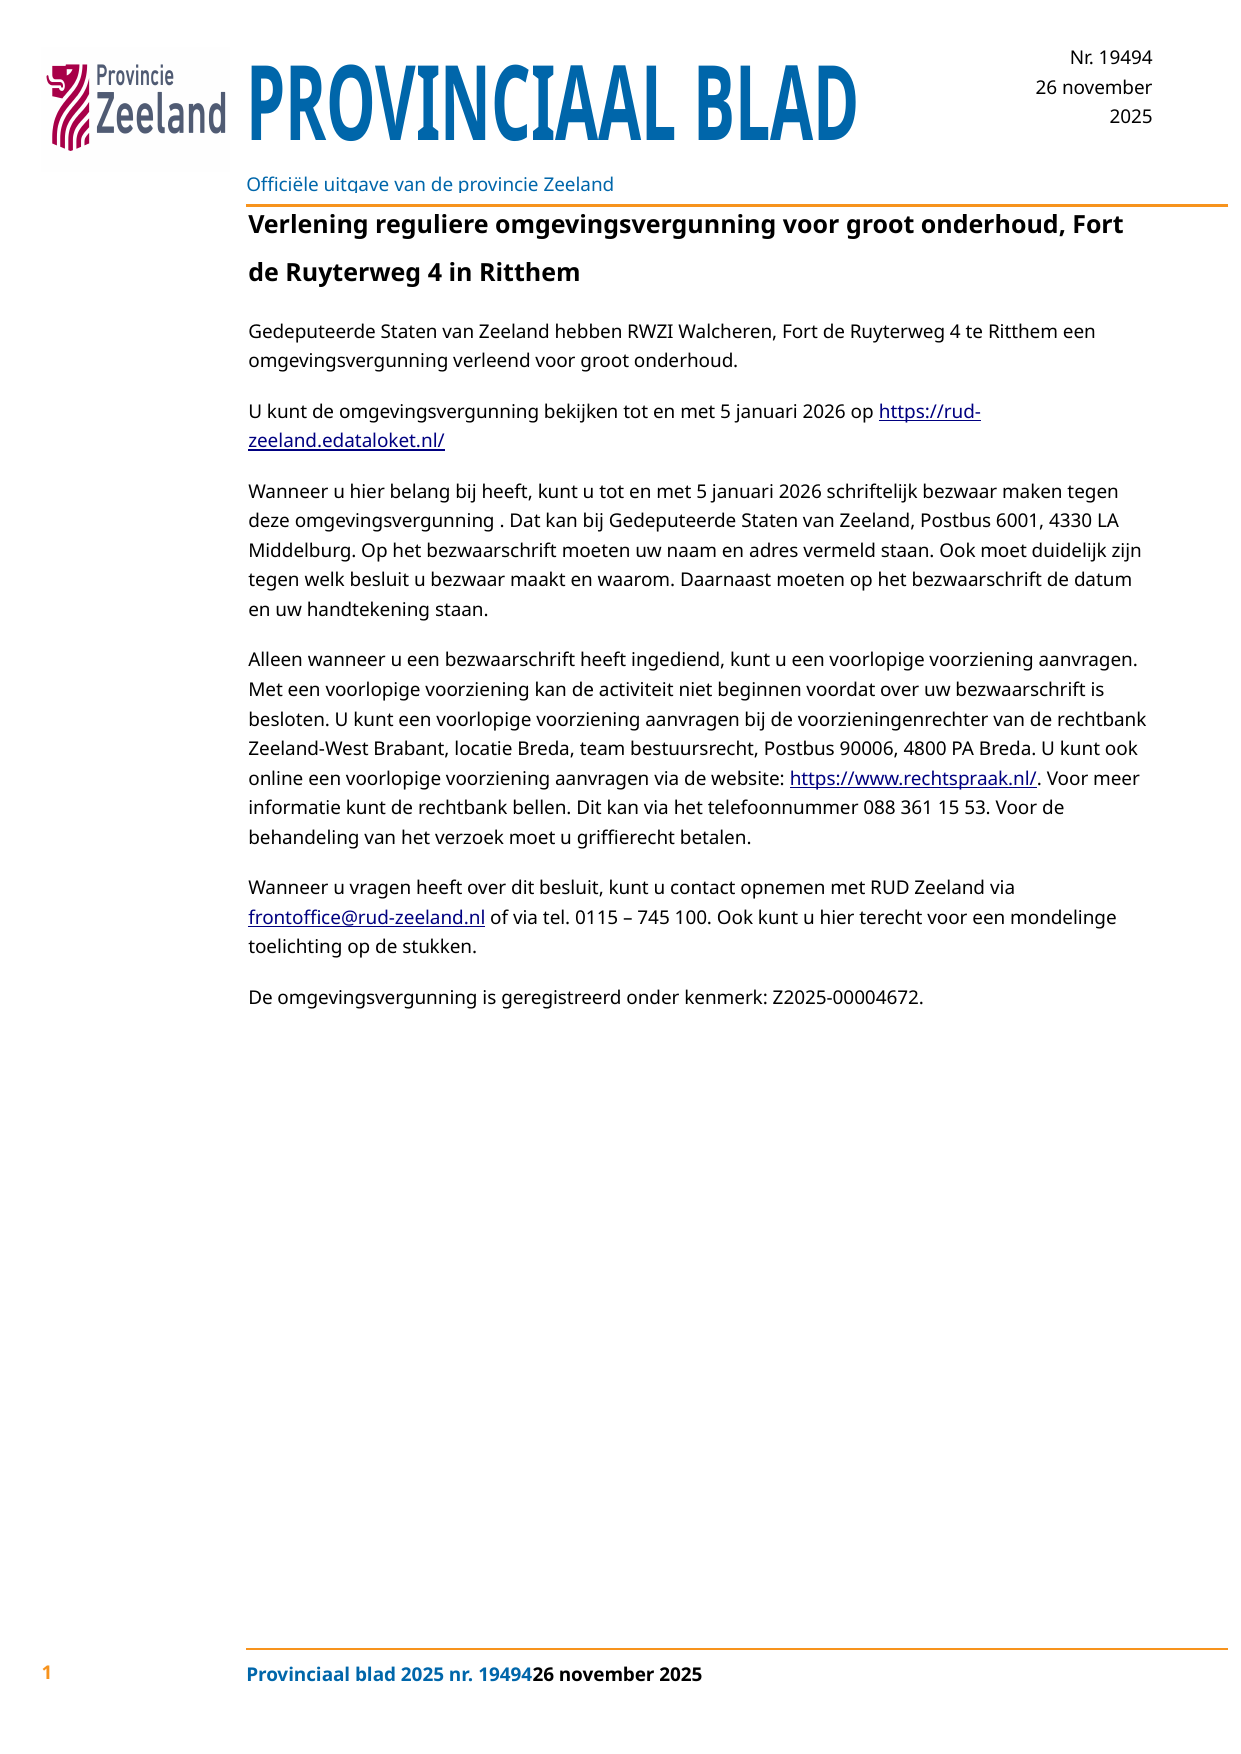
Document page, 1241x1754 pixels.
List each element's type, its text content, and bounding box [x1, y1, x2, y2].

text Wanneer u vragen heeft over dit besluit, kunt u contact opnemen met RUD Zeeland via frontoffice@rud-zeeland.nl of via tel. 0115 – 745 100. Ook kunt u hier terecht voor een mondelinge toelichting op de stukken. [248, 874, 1152, 959]
text De omgevingsvergunning is geregistreerd onder kenmerk: Z2025-00004672. [248, 984, 1152, 1010]
text Wanneer u hier belang bij heeft, kunt u tot en met 5 januari 2026 schriftelijk bezwaar maken tegen deze omgevingsvergunning . Dat kan bij Gedeputeerde Staten van Zeeland, Postbus 6001, 4330 LA Middelburg. Op het bezwaarschrift moeten uw naam en adres vermeld staan. Ook moet duidelijk zijn tegen welk besluit u bezwaar maakt en waarom. Daarnaast moeten op het bezwaarschrift de datum en uw handtekening staan. [248, 478, 1152, 622]
text Verlening reguliere omgevingsvergunning voor groot onderhoud, Fort de Ruyterweg 4 in Ritthem [248, 207, 1152, 288]
picture [41, 47, 231, 172]
text U kunt de omgevingsvergunning bekijken tot en met 5 januari 2026 op https://rud-zeeland.edataloket.nl/ [248, 398, 1152, 453]
text Alleen wanneer u een bezwaarschrift heeft ingediend, kunt u een voorlopige voorziening aanvragen. Met een voorlopige voorziening kan de activiteit niet beginnen voordat over uw bezwaarschrift is besloten. U kunt een voorlopige voorziening aanvragen bij de voorzieningenrechter van de rechtbank Zeeland-West Brabant, locatie Breda, team bestuursrecht, Postbus 90006, 4800 PA Breda. U kunt ook online een voorlopige voorziening aanvragen via de website: https://www.rechtspraak.nl/. Voor meer informatie kunt de rechtbank bellen. Dit kan via het telefoonnummer 088 361 15 53. Voor de behandeling van het verzoek moet u griffierecht betalen. [248, 647, 1152, 850]
text Gedeputeerde Staten van Zeeland hebben RWZI Walcheren, Fort de Ruyterweg 4 te Ritthem een omgevingsvergunning verleend voor groot onderhoud. [248, 318, 1152, 373]
